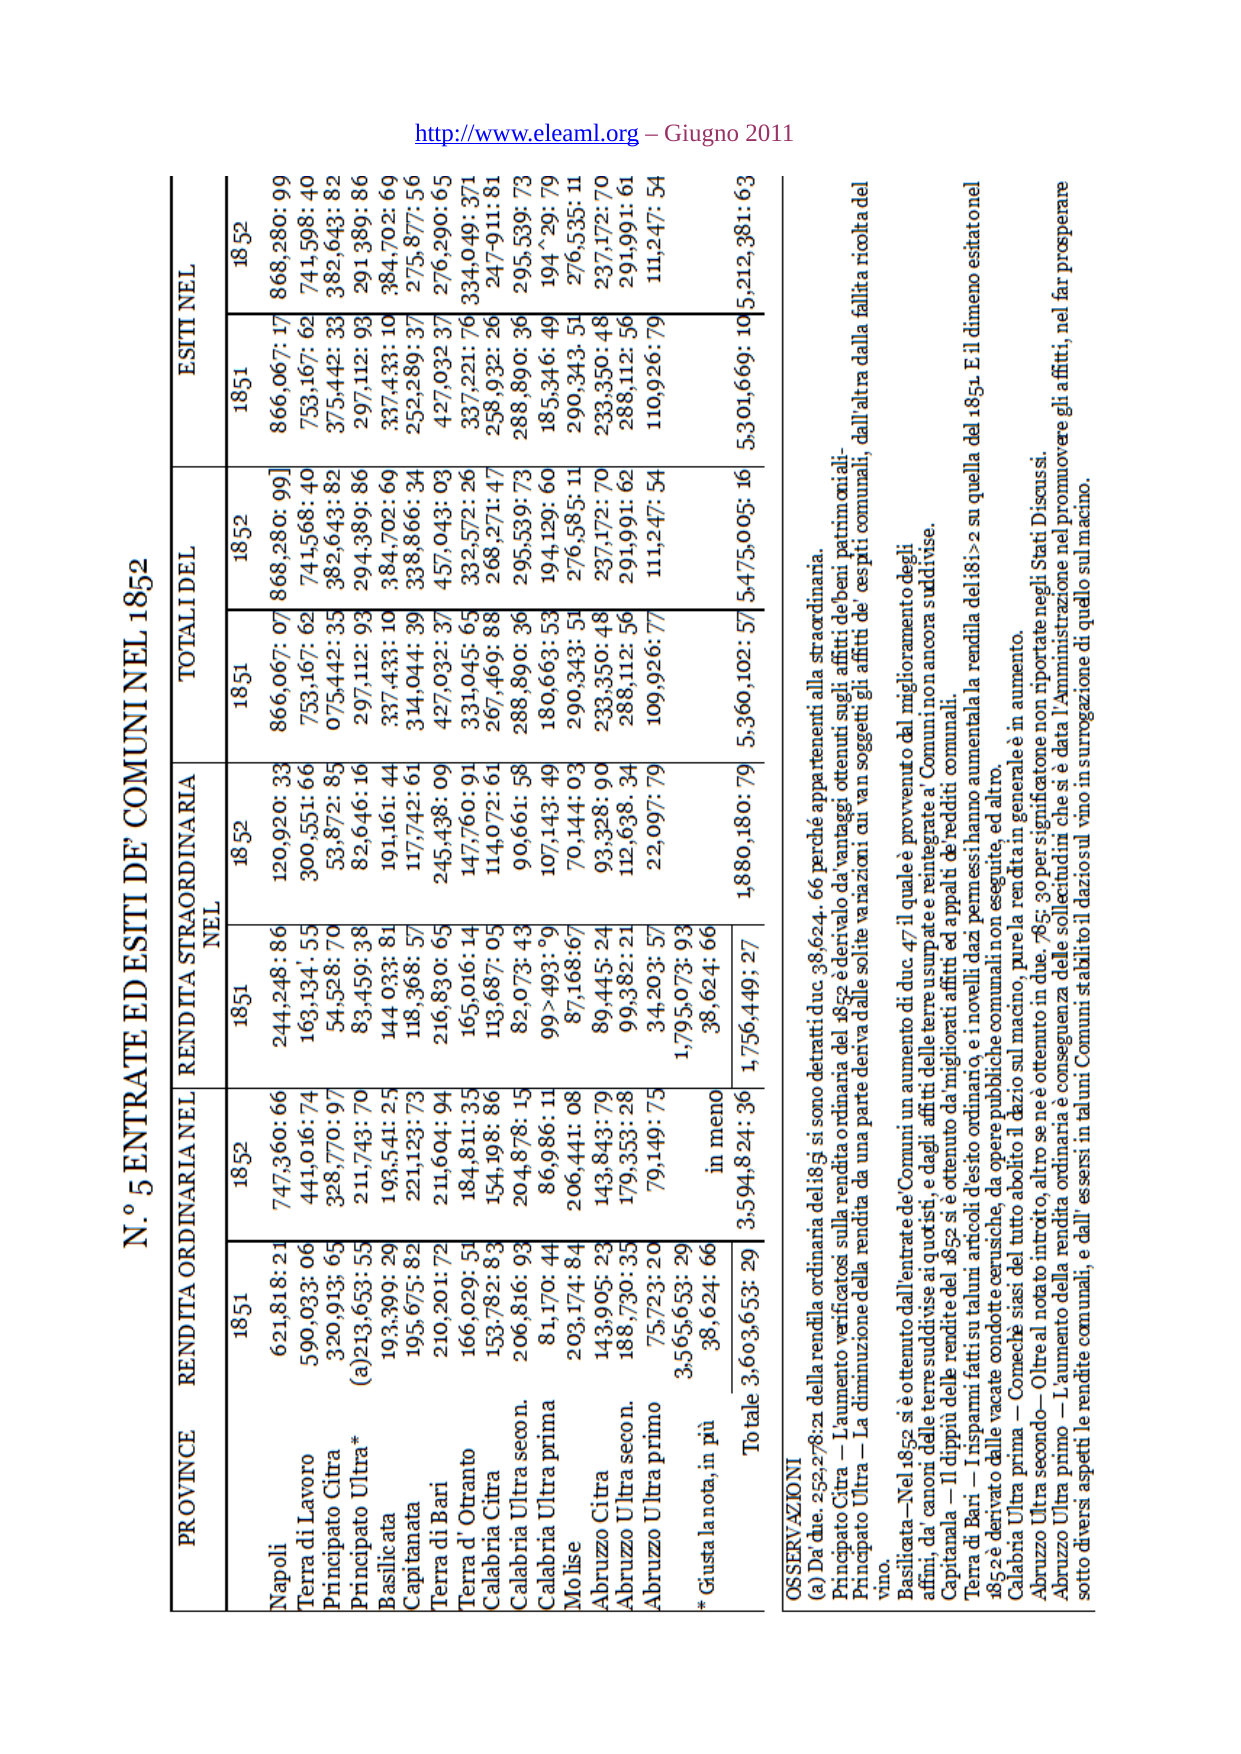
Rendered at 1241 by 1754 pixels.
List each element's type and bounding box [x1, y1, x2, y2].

picture [118, 176, 1123, 1622]
